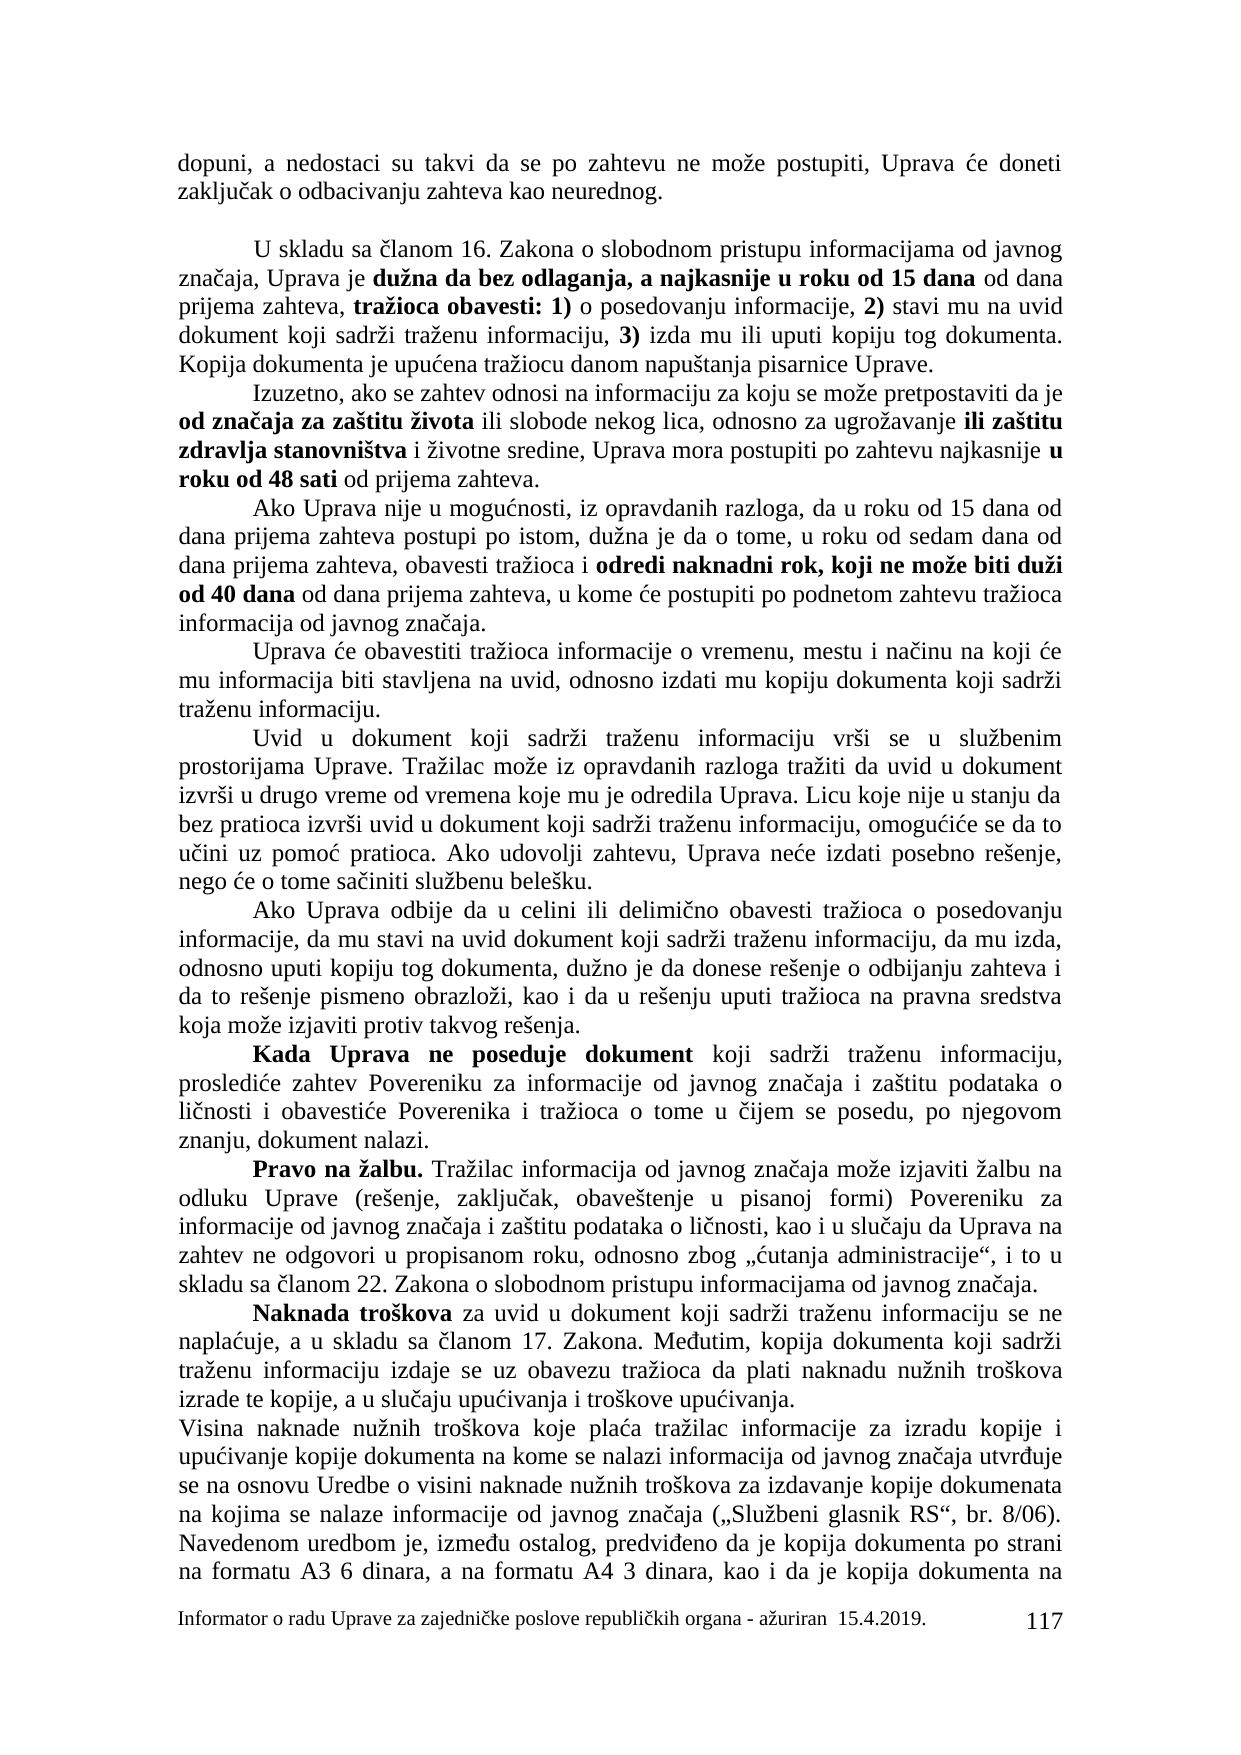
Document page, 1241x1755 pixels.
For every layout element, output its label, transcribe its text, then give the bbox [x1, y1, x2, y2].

text Ako Uprava odbije da u celini ili delimično obavesti tražioca o posedovanju informacije, da mu stavi na uvid dokument koji sadrži traženu informaciju, da mu izda, odnosno uputi kopiju tog dokumenta, dužno je da donese rešenje o odbijanju zahteva i da to rešenje pismeno obrazloži, kao i da u rešenju uputi tražioca na pravna sredstva koja može izjaviti protiv takvog rešenja. [178, 895, 1063, 1039]
text Uvid u dokument koji sadrži traženu informaciju vrši se u službenim prostorijama Uprave. Tražilac može iz opravdanih razloga tražiti da uvid u dokument izvrši u drugo vreme od vremena koje mu je odredila Uprava. Licu koje nije u stanju da bez pratioca izvrši uvid u dokument koji sadrži traženu informaciju, omogućiće se da to učini uz pomoć pratioca. Ako udovolјi zahtevu, Uprava neće izdati posebno rešenje, nego će o tome sačiniti službenu belešku. [178, 723, 1063, 895]
text Ako Uprava nije u mogućnosti, iz opravdanih razloga, da u roku od 15 dana od dana prijema zahteva postupi po istom, dužna je da o tome, u roku od sedam dana od dana prijema zahteva, obavesti tražioca i odredi naknadni rok, koji ne može biti duži od 40 dana od dana prijema zahteva, u kome će postupiti po podnetom zahtevu tražioca informacija od javnog značaja. [178, 493, 1063, 636]
text U skladu sa članom 16. Zakona o slobodnom pristupu informacijama od javnog značaja, Uprava je dužna da bez odlaganja, a najkasnije u roku od 15 dana od dana prijema zahteva, tražioca obavesti: 1) o posedovanju informacije, 2) stavi mu na uvid dokument koji sadrži traženu informaciju, 3) izda mu ili uputi kopiju tog dokumenta. Kopija dokumenta je upućena tražiocu danom napuštanja pisarnice Uprave. [178, 234, 1063, 378]
text Izuzetno, ako se zahtev odnosi na informaciju za koju se može pretpostaviti da je od značaja za zaštitu života ili slobode nekog lica, odnosno za ugrožavanje ili zaštitu zdravlјa stanovništva i životne sredine, Uprava mora postupiti po zahtevu najkasnije u roku od 48 sati od prijema zahteva. [178, 378, 1063, 493]
text dopuni, a nedostaci su takvi da se po zahtevu ne može postupiti, Uprava će doneti zaklјučak o odbacivanju zahteva kao neurednog. [177, 148, 1063, 205]
text Uprava će obavestiti tražioca informacije o vremenu, mestu i načinu na koji će mu informacija biti stavlјena na uvid, odnosno izdati mu kopiju dokumenta koji sadrži traženu informaciju. [178, 636, 1063, 723]
text Kada Uprava ne poseduje dokument koji sadrži traženu informaciju, proslediće zahtev Povereniku za informacije od javnog značaja i zaštitu podataka o ličnosti i obavestiće Poverenika i tražioca o tome u čijem se posedu, po njegovom znanju, dokument nalazi. [178, 1039, 1063, 1154]
text Naknada troškova za uvid u dokument koji sadrži traženu informaciju se ne naplaćuje, a u skladu sa članom 17. Zakona. Međutim, kopija dokumenta koji sadrži traženu informaciju izdaje se uz obavezu tražioca da plati naknadu nužnih troškova izrade te kopije, a u slučaju upućivanja i troškove upućivanja. [178, 1298, 1063, 1413]
text Visina naknade nužnih troškova koje plaća tražilac informacije za izradu kopije i upućivanje kopije dokumenta na kome se nalazi informacija od javnog značaja utvrđuje se na osnovu Uredbe o visini naknade nužnih troškova za izdavanje kopije dokumenata na kojima se nalaze informacije od javnog značaja („Službeni glasnik RS“, br. 8/06). Navedenom uredbom je, između ostalog, predviđeno da je kopija dokumenta po strani na formatu A3 6 dinara, a na formatu A4 3 dinara, kao i da je kopija dokumenta na [178, 1413, 1063, 1585]
text Pravo na žalbu. Tražilac informacija od javnog značaja može izjaviti žalbu na odluku Uprave (rešenje, zaklјučak, obaveštenje u pisanoj formi) Povereniku za informacije od javnog značaja i zaštitu podataka o ličnosti, kao i u slučaju da Uprava na zahtev ne odgovori u propisanom roku, odnosno zbog „ćutanja administracije“, i to u skladu sa članom 22. Zakona o slobodnom pristupu informacijama od javnog značaja. [178, 1154, 1063, 1298]
